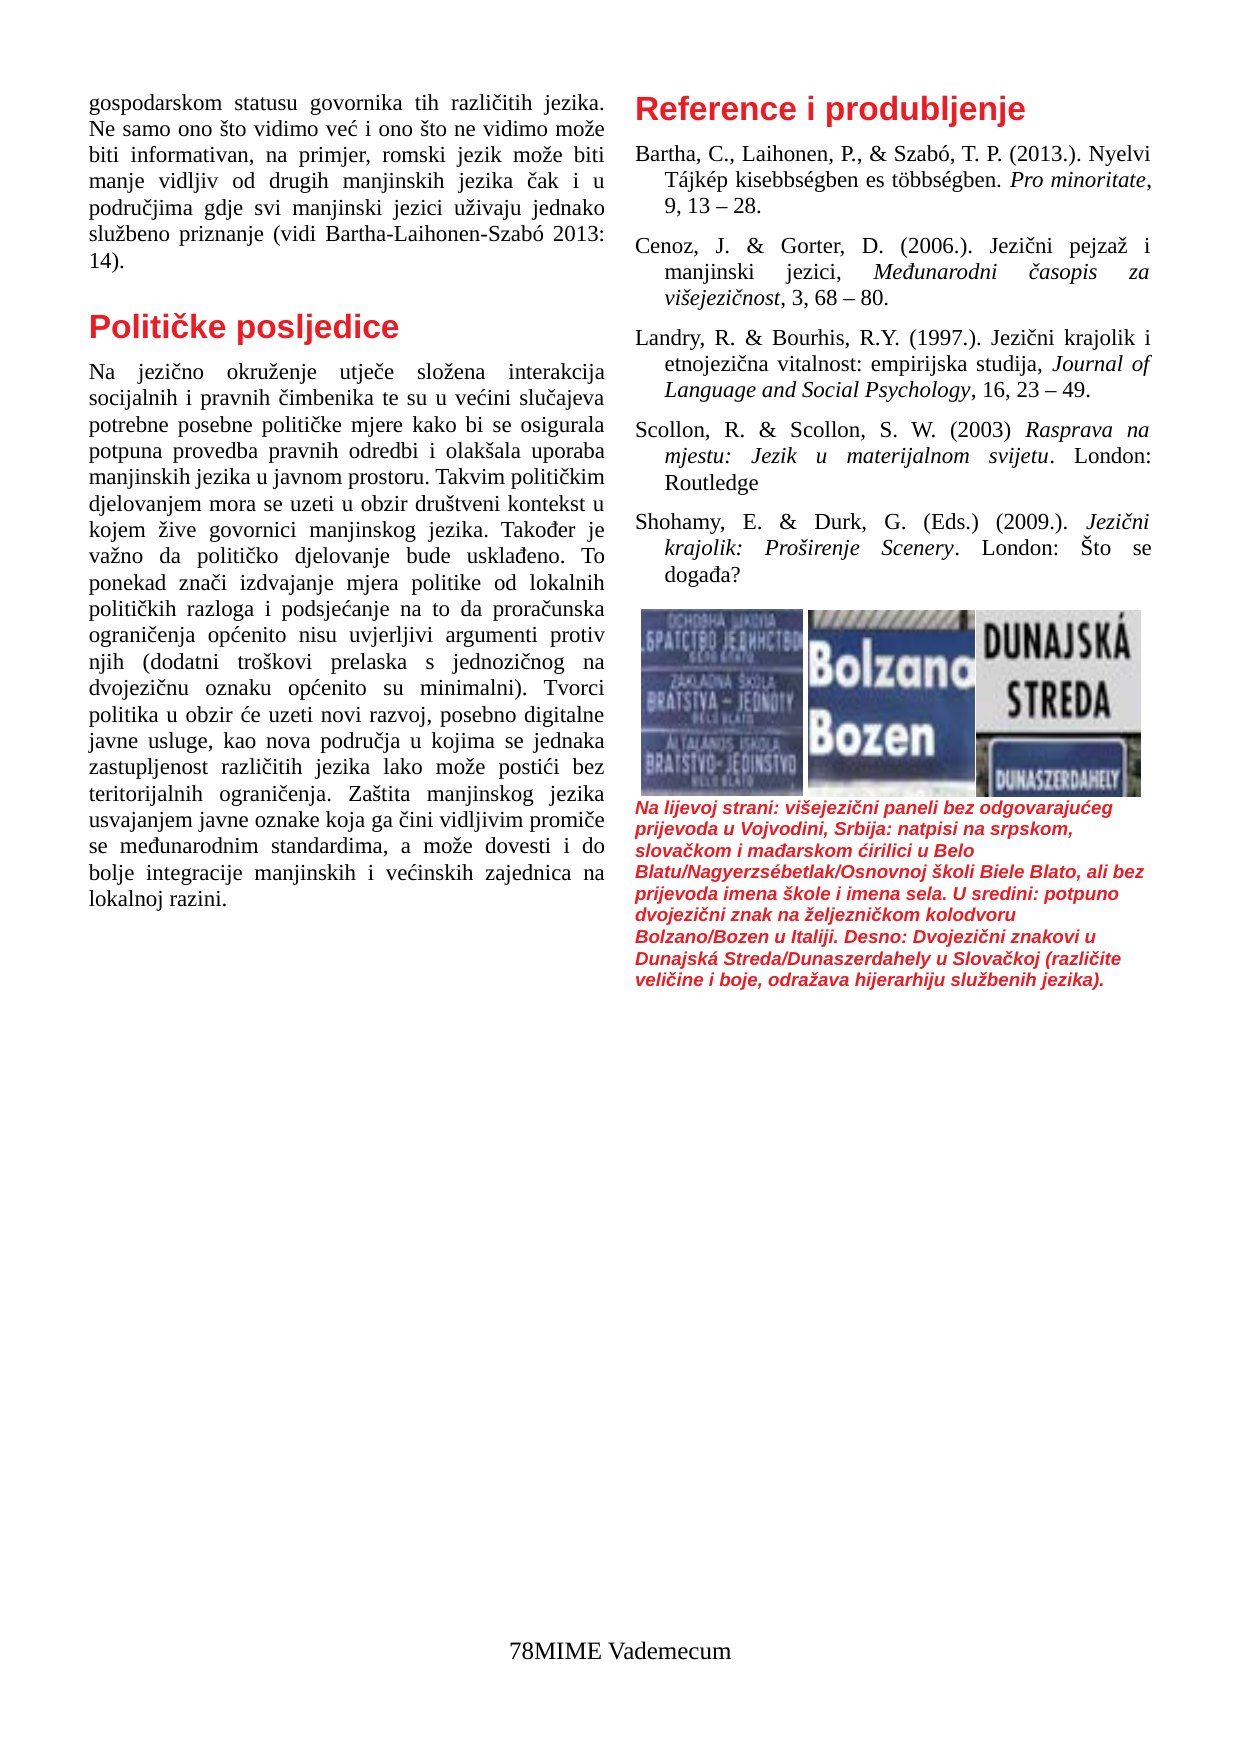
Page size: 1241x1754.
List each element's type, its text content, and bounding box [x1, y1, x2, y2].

text Na jezično okruženje utječe složena interakcija socijalnih i pravnih čimbenika te su u većini slučajeva potrebne posebne političke mjere kako bi se osigurala potpuna provedba pravnih odredbi i olakšala uporaba manjinskih jezika u javnom prostoru. Takvim političkim djelovanjem mora se uzeti u obzir društveni kontekst u kojem žive govornici manjinskog jezika. Također je važno da političko djelovanje bude usklađeno. To ponekad znači izdvajanje mjera politike od lokalnih političkih razloga i podsjećanje na to da proračunska ograničenja općenito nisu uvjerljivi argumenti protiv njih (dodatni troškovi prelaska s jednozičnog na dvojezičnu oznaku općenito su minimalni). Tvorci politika u obzir će uzeti novi razvoj, posebno digitalne javne usluge, kao nova područja u kojima se jednaka zastupljenost različitih jezika lako može postići bez teritorijalnih ograničenja. Zaštita manjinskog jezika usvajanjem javne oznake koja ga čini vidljivim promiče se međunarodnim standardima, a može dovesti i do bolje integracije manjinskih i većinskih zajednica na lokalnoj razini. [88, 358, 605, 911]
text Scollon, R. & Scollon, S. W. (2003) Rasprava na mjestu: Jezik u materijalnom svijetu. London: Routledge [635, 416, 1152, 495]
text Bartha, C., Laihonen, P., & Szabó, T. P. (2013.). Nyelvi Tájkép kisebbségben es többségben. Pro minoritate, 9, 13 – 28. [635, 140, 1152, 219]
picture [641, 609, 803, 796]
text Shohamy, E. & Durk, G. (Eds.) (2009.). Jezični krajolik: Proširenje Scenery. London: Što se događa? [635, 508, 1152, 587]
text Na lijevoj strani: višejezični paneli bez odgovarajućeg prijevoda u Vojvodini, Srbija: natpisi na srpskom, slovačkom i mađarskom ćirilici u Belo Blatu/Nagyerzsébetlak/Osnovnoj školi Biele Blato, ali bez prijevoda imena škole i imena sela. U sredini: potpuno dvojezični znak na željezničkom kolodvoru Bolzano/Bozen u Italiji. Desno: Dvojezični znakovi u Dunajská Streda/Dunaszerdahely u Slovačkoj (različite veličine i boje, odražava hijerarhiju službenih jezika). [635, 600, 1152, 991]
subtitle Reference i produbljenje [635, 88, 1152, 127]
text Landry, R. & Bourhis, R.Y. (1997.). Jezični krajolik i etnojezična vitalnost: empirijska studija, Journal of Language and Social Psychology, 16, 23 – 49. [635, 324, 1152, 403]
text Cenoz, J. & Gorter, D. (2006.). Jezični pejzaž i manjinski jezici, Međunarodni časopis za višejezičnost, 3, 68 – 80. [635, 232, 1152, 311]
subtitle Političke posljedice [88, 307, 605, 346]
picture [808, 610, 975, 797]
text gospodarskom statusu govornika tih različitih jezika. Ne samo ono što vidimo već i ono što ne vidimo može biti informativan, na primjer, romski jezik može biti manje vidljiv od drugih manjinskih jezika čak i u područjima gdje svi manjinski jezici uživaju jednako službeno priznanje (vidi Bartha-Laihonen-Szabó 2013: 14). [88, 88, 605, 273]
picture [976, 610, 1141, 797]
